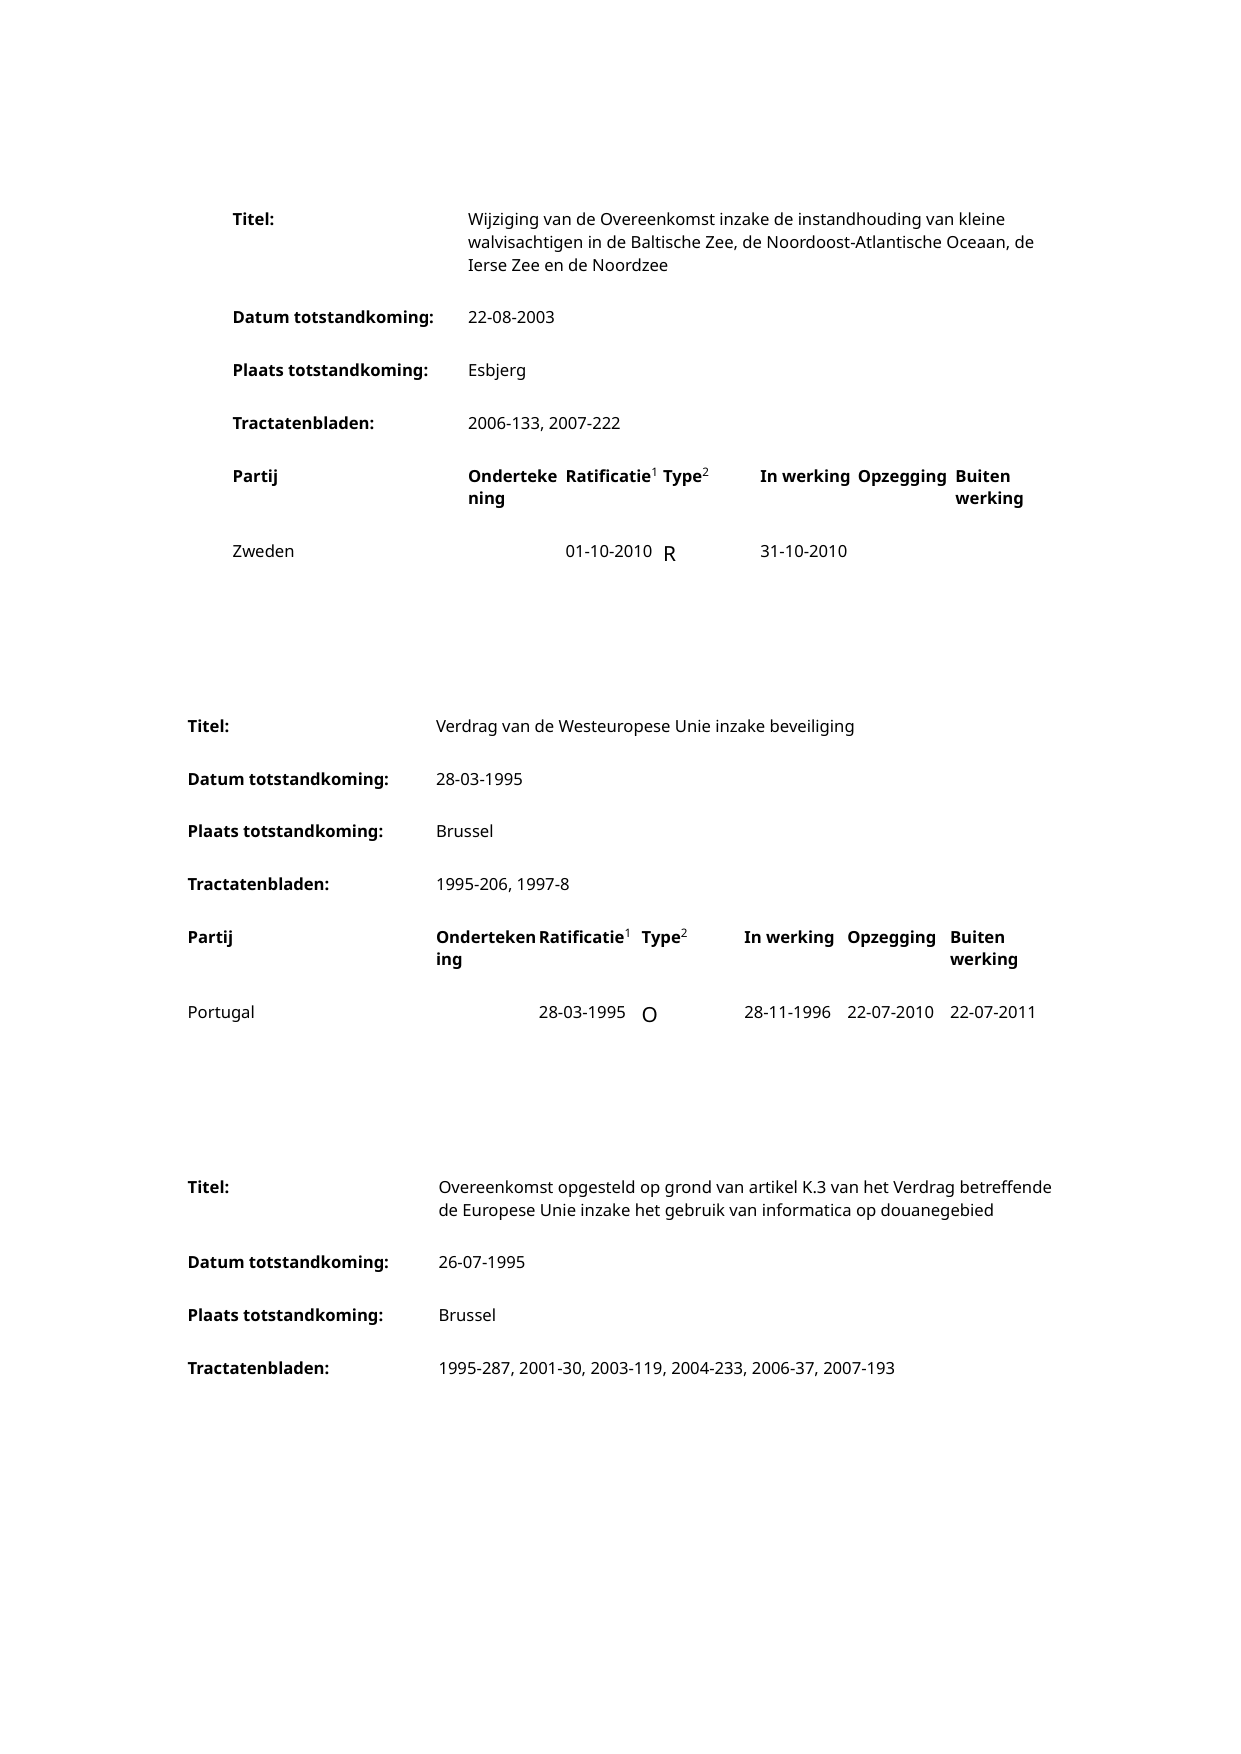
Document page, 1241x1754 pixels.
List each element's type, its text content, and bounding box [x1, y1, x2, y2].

table_cell Brussel [436, 820, 1053, 872]
table_cell 01-10-2010 [565, 540, 663, 598]
table_cell O [641, 1001, 744, 1059]
table_cell Esbjerg [468, 359, 1053, 411]
table_cell Partij [233, 464, 468, 539]
table_cell [436, 1001, 539, 1059]
table_cell Opzegging [847, 925, 950, 1001]
table_header Verdrag van de Westeuropese Unie inzake beveiliging [436, 714, 1053, 767]
table_cell [468, 540, 565, 598]
table_cell Ondertekening [436, 925, 539, 1001]
table_cell 22-08-2003 [468, 306, 1053, 359]
table_cell In werking [744, 925, 847, 1001]
table_cell 28-11-1996 [744, 1001, 847, 1059]
table_cell [188, 1409, 1053, 1467]
table_cell Datum totstandkoming: [188, 767, 436, 820]
table_cell Datum totstandkoming: [233, 306, 468, 359]
table_cell Portugal [188, 1001, 436, 1059]
table_cell In werking [760, 464, 858, 539]
table_header Titel: [233, 208, 468, 306]
table_cell Ratificatie1 [539, 925, 641, 1001]
table_cell 1995-287, 2001-30, 2003-119, 2004-233, 2006-37, 2007-193 [438, 1356, 1053, 1409]
table_cell 26-07-1995 [438, 1251, 1053, 1303]
table_cell 22-07-2010 [847, 1001, 950, 1059]
table_cell Brussel [438, 1304, 1053, 1356]
table_header Titel: [188, 1175, 438, 1251]
table_cell Ratificatie1 [565, 464, 663, 539]
table_cell 1995-206, 1997-8 [436, 873, 1053, 925]
table_cell Plaats totstandkoming: [188, 820, 436, 872]
table_cell 28-03-1995 [539, 1001, 641, 1059]
table_header Overeenkomst opgesteld op grond van artikel K.3 van het Verdrag betreffende de Europese Unie inzake het gebruik van informatica op douanegebied [438, 1175, 1053, 1251]
table_cell Type2 [663, 464, 760, 539]
table_cell Tractatenbladen: [188, 1356, 438, 1409]
table_cell [858, 540, 955, 598]
table_cell Plaats totstandkoming: [233, 359, 468, 411]
table_cell Tractatenbladen: [233, 411, 468, 464]
table_cell Datum totstandkoming: [188, 1251, 438, 1303]
table_cell Tractatenbladen: [188, 873, 436, 925]
table_cell Partij [188, 925, 436, 1001]
table_cell Plaats totstandkoming: [188, 1304, 438, 1356]
table_cell 2006-133, 2007-222 [468, 411, 1053, 464]
table_cell Zweden [233, 540, 468, 598]
table_cell 28-03-1995 [436, 767, 1053, 820]
table_cell Type2 [641, 925, 744, 1001]
table_cell [955, 540, 1053, 598]
table_cell Ondertekening [468, 464, 565, 539]
table_cell 31-10-2010 [760, 540, 858, 598]
table_header Wijziging van de Overeenkomst inzake de instandhouding van kleine walvisachtigen in de Baltische Zee, de Noordoost-Atlantische Oceaan, de Ierse Zee en de Noordzee [468, 208, 1053, 306]
table_header Titel: [188, 714, 436, 767]
table_cell 22-07-2011 [950, 1001, 1053, 1059]
table_cell Opzegging [858, 464, 955, 539]
table_cell Buiten werking [950, 925, 1053, 1001]
table_cell R [663, 540, 760, 598]
table_cell Buiten werking [955, 464, 1053, 539]
